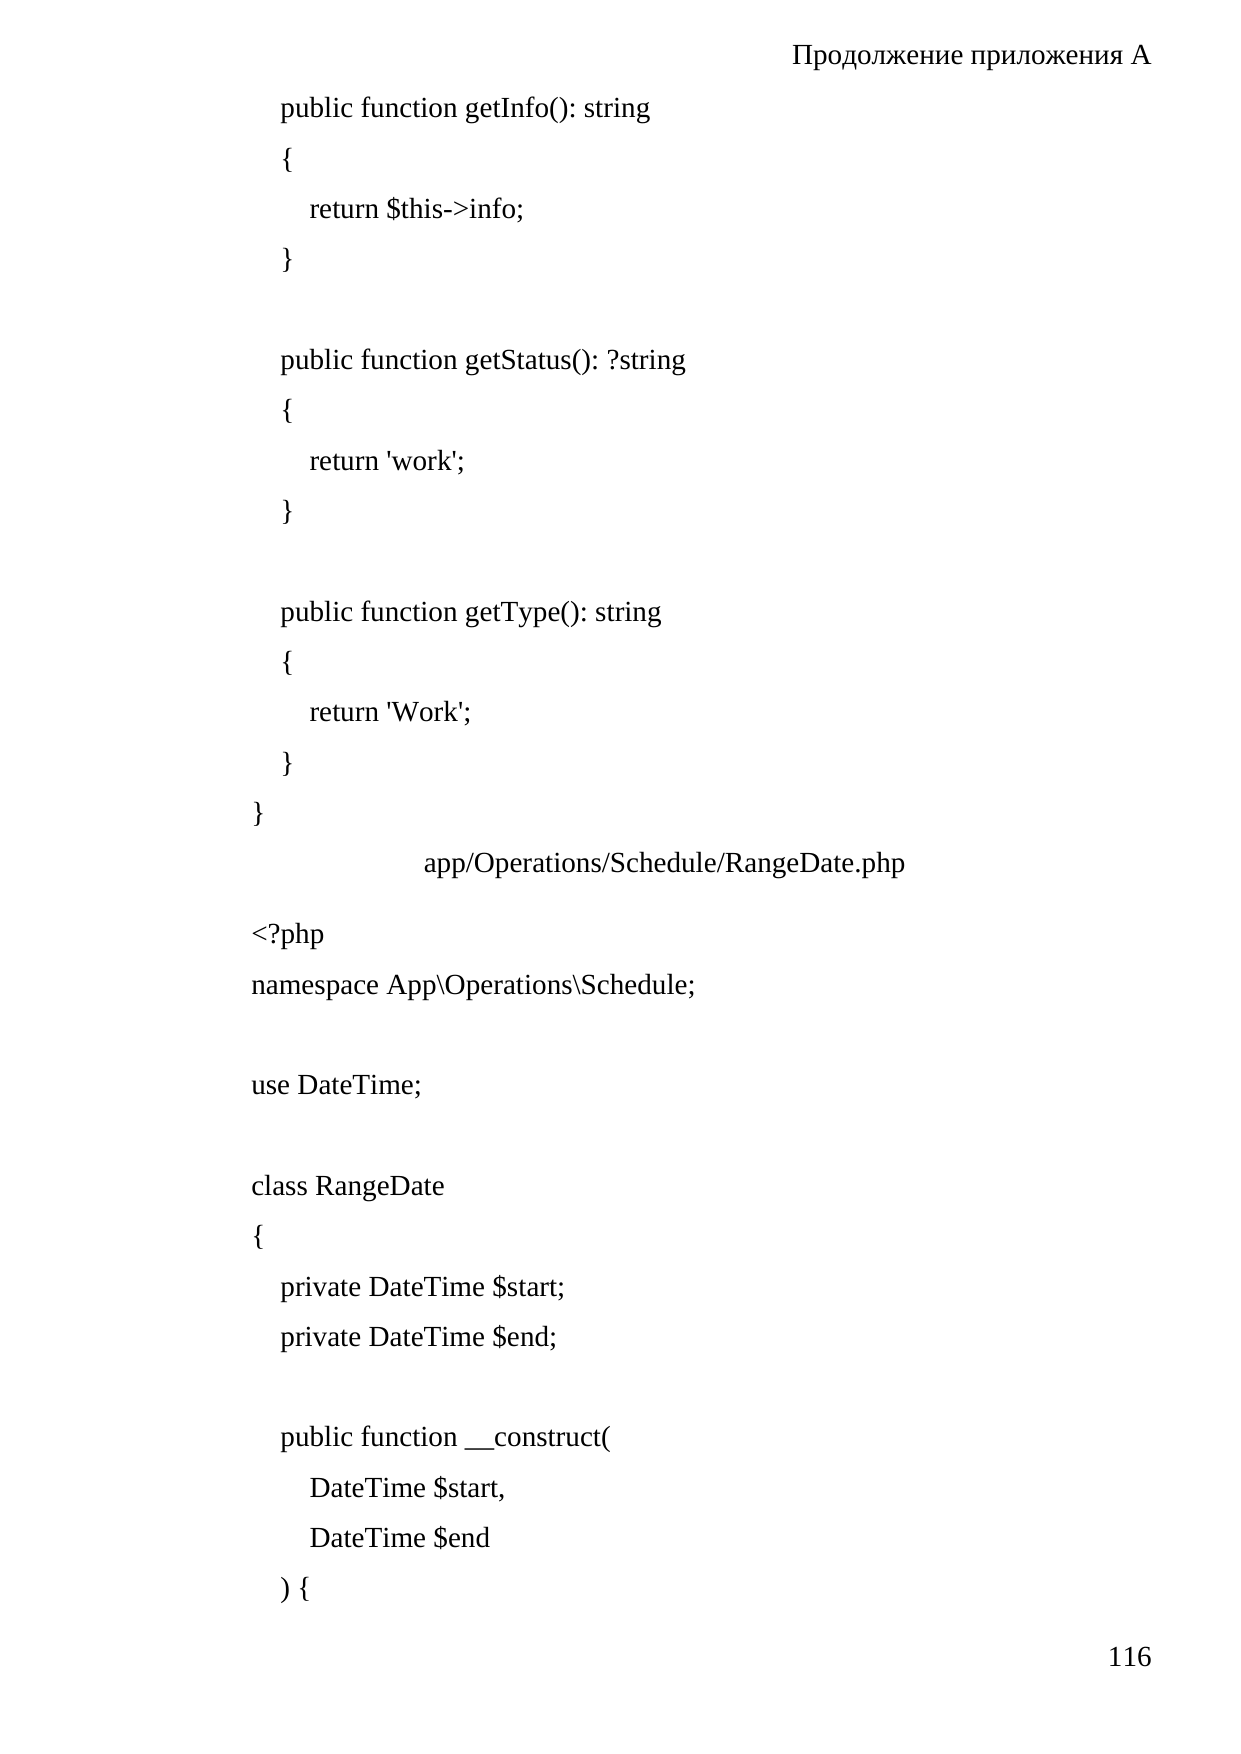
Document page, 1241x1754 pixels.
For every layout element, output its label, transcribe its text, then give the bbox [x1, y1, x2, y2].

text { [177, 644, 1152, 678]
text class RangeDate [177, 1168, 1152, 1202]
text } [177, 795, 1152, 828]
text DateTime $start, [177, 1470, 1152, 1503]
text return 'work'; [177, 443, 1152, 476]
text { [177, 141, 1152, 174]
text use DateTime; [177, 1067, 1152, 1101]
text { [177, 1218, 1152, 1252]
subtitle app/Operations/Schedule/RangeDate.php [177, 845, 1152, 879]
text public function getType(): string [177, 594, 1152, 627]
text } [177, 493, 1152, 527]
text <?php [177, 916, 1152, 950]
text private DateTime $end; [177, 1319, 1152, 1352]
text private DateTime $start; [177, 1269, 1152, 1302]
text return 'Work'; [177, 694, 1152, 728]
text public function getStatus(): ?string [177, 342, 1152, 376]
text } [177, 745, 1152, 778]
text DateTime $end [177, 1520, 1152, 1554]
text } [177, 242, 1152, 275]
text { [177, 392, 1152, 426]
text namespace App\Operations\Schedule; [177, 967, 1152, 1000]
text public function getInfo(): string [177, 91, 1152, 124]
text public function __construct( [177, 1419, 1152, 1453]
text ) { [177, 1571, 1152, 1604]
text return $this->info; [177, 191, 1152, 225]
